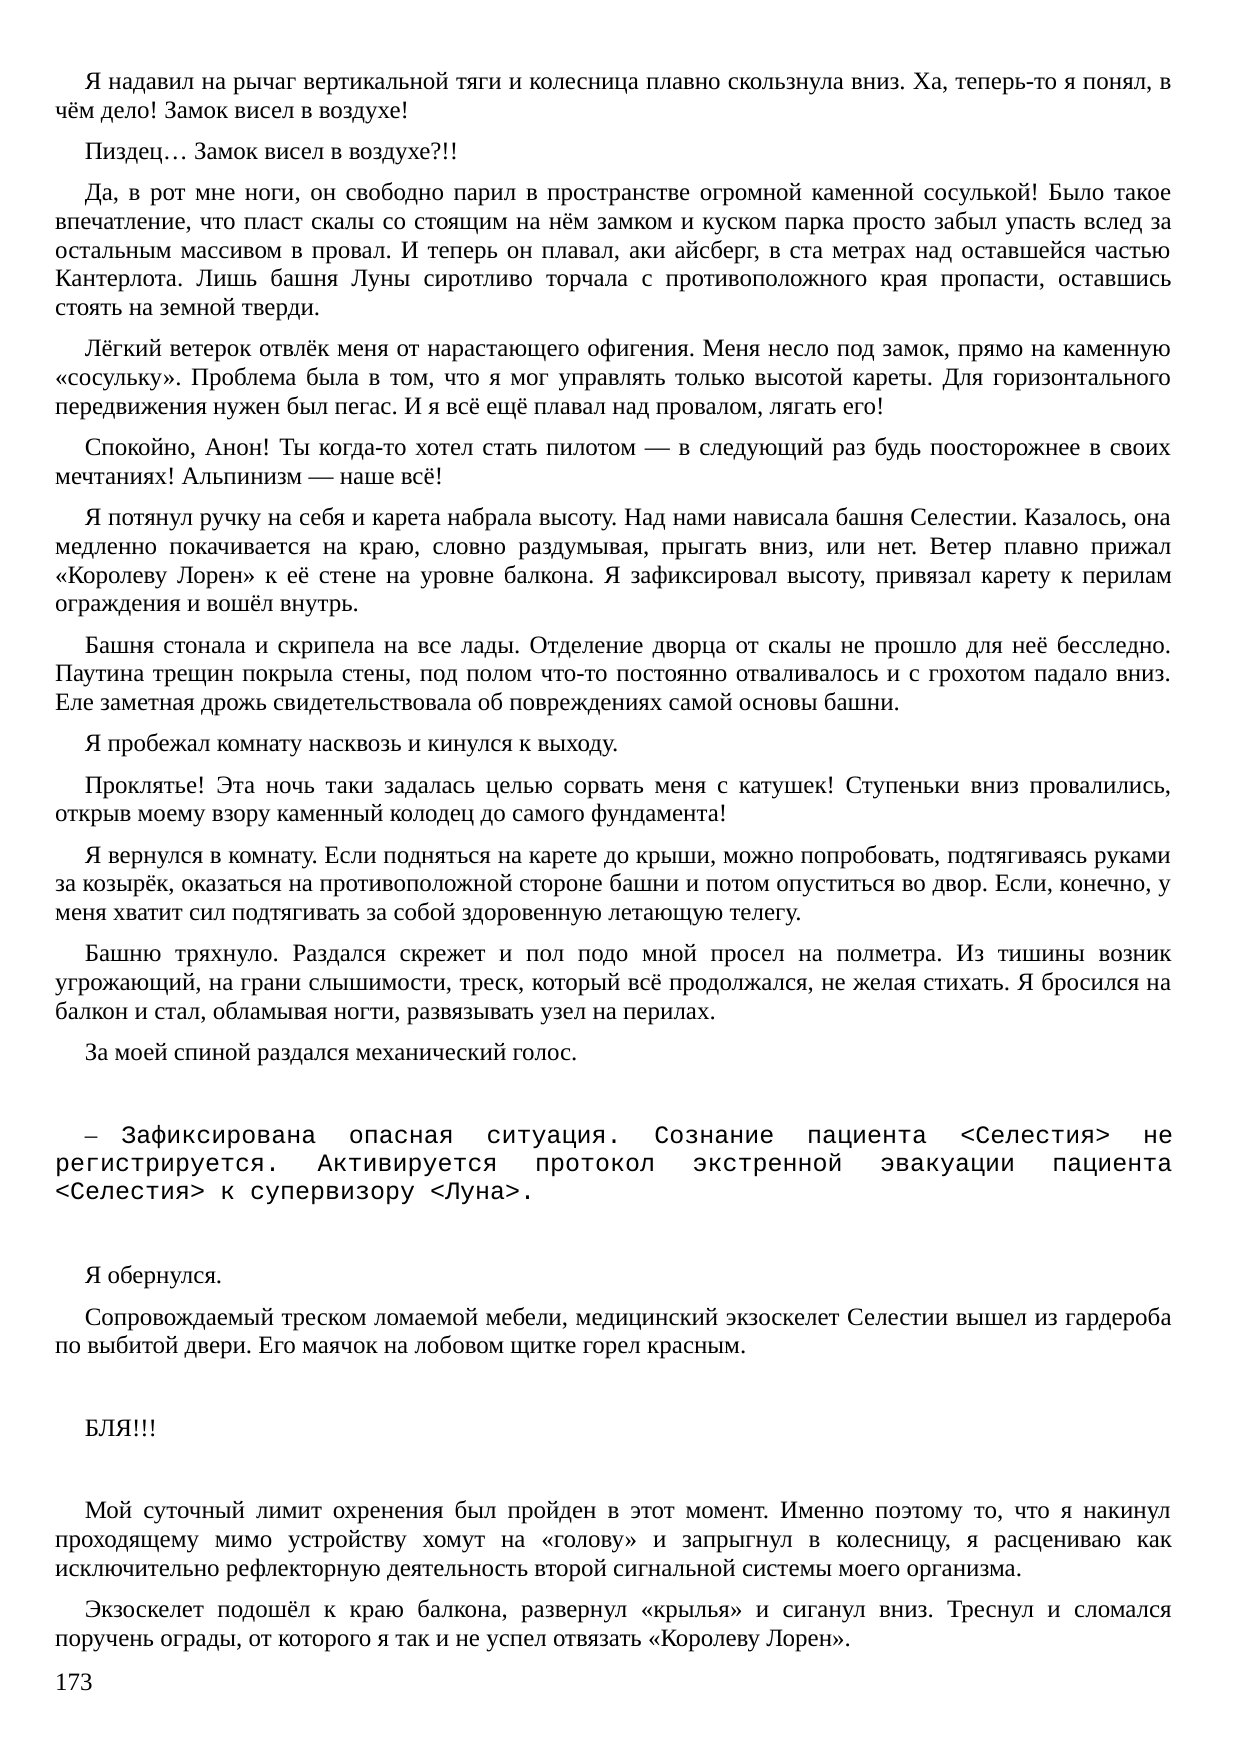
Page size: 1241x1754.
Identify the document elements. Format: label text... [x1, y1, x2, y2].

text Лёгкий ветерок отвлёк меня от нарастающего офигения. Меня несло под замок, прямо на каменную «сосульку». Проблема была в том, что я мог управлять только высотой кареты. Для горизонтального передвижения нужен был пегас. И я всё ещё плавал над провалом, лягать его! [55, 333, 1173, 420]
text Спокойно, Анон! Ты когда-то хотел стать пилотом — в следующий раз будь поосторожнее в своих мечтаниях! Альпинизм — наше всё! [55, 432, 1173, 490]
text Я обернулся. [55, 1261, 1173, 1289]
text Башню тряхнуло. Раздался скрежет и пол подо мной просел на полметра. Из тишины возник угрожающий, на грани слышимости, треск, который всё продолжался, не желая стихать. Я бросился на балкон и стал, обламывая ногти, развязывать узел на перилах. [55, 938, 1173, 1025]
text Да, в рот мне ноги, он свободно парил в пространстве огромной каменной сосулькой! Было такое впечатление, что пласт скалы со стоящим на нём замком и куском парка просто забыл упасть вслед за остальным массивом в провал. И теперь он плавал, аки айсберг, в ста метрах над оставшейся частью Кантерлота. Лишь башня Луны сиротливо торчала с противоположного края пропасти, оставшись стоять на земной тверди. [55, 177, 1173, 321]
text Я пробежал комнату насквозь и кинулся к выходу. [55, 728, 1173, 757]
text Экзоскелет подошёл к краю балкона, развернул «крылья» и сиганул вниз. Треснул и сломался поручень ограды, от которого я так и не успел отвязать «Королеву Лорен». [55, 1594, 1173, 1652]
text Проклятье! Эта ночь таки задалась целью сорвать меня с катушек! Ступеньки вниз провалились, открыв моему взору каменный колодец до самого фундамента! [55, 770, 1173, 827]
text Я вернулся в комнату. Если подняться на карете до крыши, можно попробовать, подтягиваясь руками за козырёк, оказаться на противоположной стороне башни и потом опуститься во двор. Если, конечно, у меня хватит сил подтягивать за собой здоровенную летающую телегу. [55, 840, 1173, 926]
text БЛЯ!!! [55, 1413, 1173, 1442]
text – Зафиксирована опасная ситуация. Сознание пациента <Селестия> не регистрируется. Активируется протокол экстренной эвакуации пациента <Селестия> к супервизору <Луна>. [55, 1120, 1173, 1207]
text За моей спиной раздался механический голос. [55, 1037, 1173, 1066]
text Сопровождаемый треском ломаемой мебели, медицинский экзоскелет Селестии вышел из гардероба по выбитой двери. Его маячок на лобовом щитке горел красным. [55, 1302, 1173, 1359]
text Мой суточный лимит охренения был пройден в этот момент. Именно поэтому то, что я накинул проходящему мимо устройству хомут на «голову» и запрыгнул в колесницу, я расцениваю как исключительно рефлекторную деятельность второй сигнальной системы моего организма. [55, 1496, 1173, 1582]
text Башня стонала и скрипела на все лады. Отделение дворца от скалы не прошло для неё бесследно. Паутина трещин покрыла стены, под полом что-то постоянно отваливалось и с грохотом падало вниз. Еле заметная дрожь свидетельствовала об повреждениях самой основы башни. [55, 630, 1173, 716]
text Я надавил на рычаг вертикальной тяги и колесница плавно скользнула вниз. Ха, теперь-то я понял, в чём дело! Замок висел в воздухе! [55, 66, 1173, 123]
text Я потянул ручку на себя и карета набрала высоту. Над нами нависала башня Селестии. Казалось, она медленно покачивается на краю, словно раздумывая, прыгать вниз, или нет. Ветер плавно прижал «Королеву Лорен» к её стене на уровне балкона. Я зафиксировал высоту, привязал карету к перилам ограждения и вошёл внутрь. [55, 502, 1173, 617]
text Пиздец… Замок висел в воздухе?!! [55, 136, 1173, 165]
